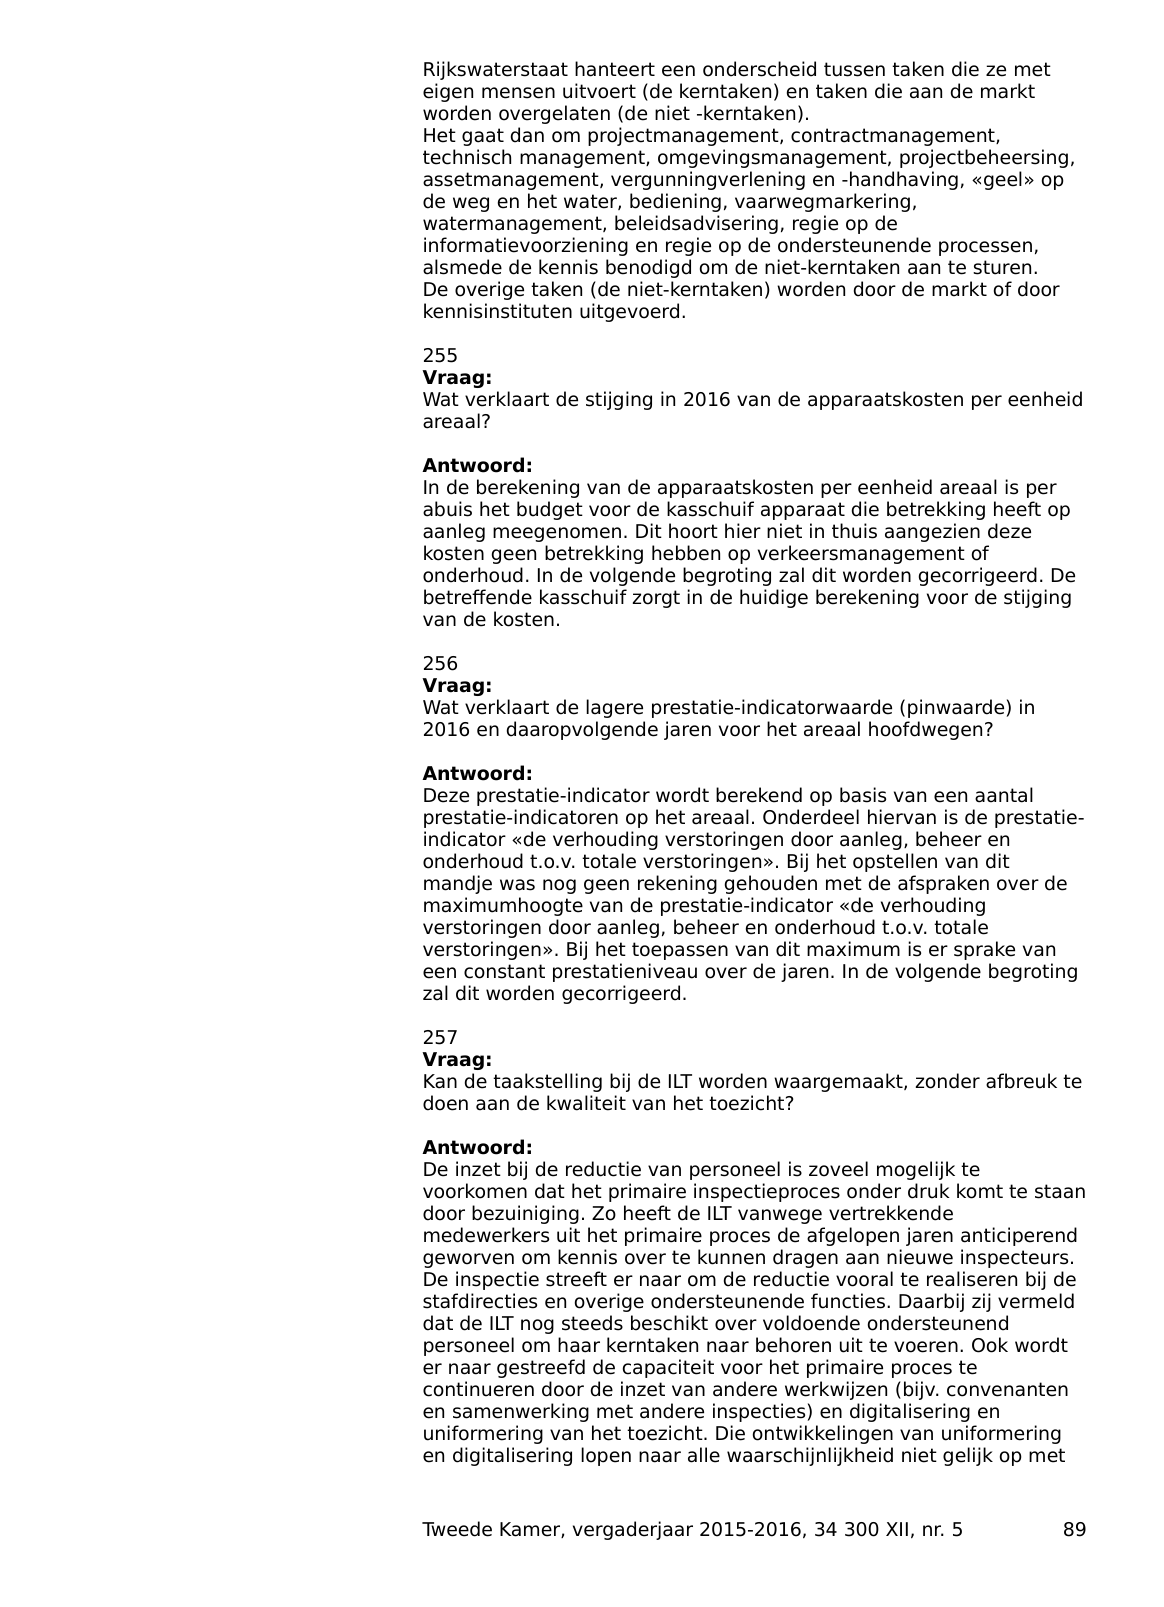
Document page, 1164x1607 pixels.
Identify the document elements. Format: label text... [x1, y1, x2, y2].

text Antwoord: [422, 1137, 1087, 1159]
text Wat verklaart de lagere prestatie-indicatorwaarde (pinwaarde) in 2016 en daaropvolgende jaren voor het areaal hoofdwegen? [422, 697, 1087, 741]
text Het gaat dan om projectmanagement, contractmanagement, technisch management, omgevingsmanagement, projectbeheersing, assetmanagement, vergunningverlening en -handhaving, «geel» op de weg en het water, bediening, vaarwegmarkering, watermanagement, beleidsadvisering, regie op de informatievoorziening en regie op de ondersteunende processen, alsmede de kennis benodigd om de niet-kerntaken aan te sturen. [422, 125, 1087, 279]
text 257 [422, 1027, 1087, 1049]
text Deze prestatie-indicator wordt berekend op basis van een aantal prestatie-indicatoren op het areaal. Onderdeel hiervan is de prestatie-indicator «de verhouding verstoringen door aanleg, beheer en onderhoud t.o.v. totale verstoringen». Bij het opstellen van dit mandje was nog geen rekening gehouden met de afspraken over de maximumhoogte van de prestatie-indicator «de verhouding verstoringen door aanleg, beheer en onderhoud t.o.v. totale verstoringen». Bij het toepassen van dit maximum is er sprake van een constant prestatieniveau over de jaren. In de volgende begroting zal dit worden gecorrigeerd. [422, 785, 1087, 1005]
text Vraag: [422, 367, 1087, 389]
text Antwoord: [422, 763, 1087, 785]
text Vraag: [422, 1049, 1087, 1071]
text Kan de taakstelling bij de ILT worden waargemaakt, zonder afbreuk te doen aan de kwaliteit van het toezicht? [422, 1071, 1087, 1115]
text Wat verklaart de stijging in 2016 van de apparaatskosten per eenheid areaal? [422, 389, 1087, 433]
text De overige taken (de niet-kerntaken) worden door de markt of door kennisinstituten uitgevoerd. [422, 279, 1087, 323]
text De inzet bij de reductie van personeel is zoveel mogelijk te voorkomen dat het primaire inspectieproces onder druk komt te staan door bezuiniging. Zo heeft de ILT vanwege vertrekkende medewerkers uit het primaire proces de afgelopen jaren anticiperend geworven om kennis over te kunnen dragen aan nieuwe inspecteurs. De inspectie streeft er naar om de reductie vooral te realiseren bij de stafdirecties en overige ondersteunende functies. Daarbij zij vermeld dat de ILT nog steeds beschikt over voldoende ondersteunend personeel om haar kerntaken naar behoren uit te voeren. Ook wordt er naar gestreefd de capaciteit voor het primaire proces te continueren door de inzet van andere werkwijzen (bijv. convenanten en samenwerking met andere inspecties) en digitalisering en uniformering van het toezicht. Die ontwikkelingen van uniformering en digitalisering lopen naar alle waarschijnlijkheid niet gelijk op met [422, 1159, 1087, 1467]
text 255 [422, 345, 1087, 367]
text Vraag: [422, 675, 1087, 697]
text Rijkswaterstaat hanteert een onderscheid tussen taken die ze met eigen mensen uitvoert (de kerntaken) en taken die aan de markt worden overgelaten (de niet -kerntaken). [422, 59, 1087, 125]
text 256 [422, 653, 1087, 675]
text In de berekening van de apparaatskosten per eenheid areaal is per abuis het budget voor de kasschuif apparaat die betrekking heeft op aanleg meegenomen. Dit hoort hier niet in thuis aangezien deze kosten geen betrekking hebben op verkeersmanagement of onderhoud. In de volgende begroting zal dit worden gecorrigeerd. De betreffende kasschuif zorgt in de huidige berekening voor de stijging van de kosten. [422, 477, 1087, 631]
text Antwoord: [422, 455, 1087, 477]
